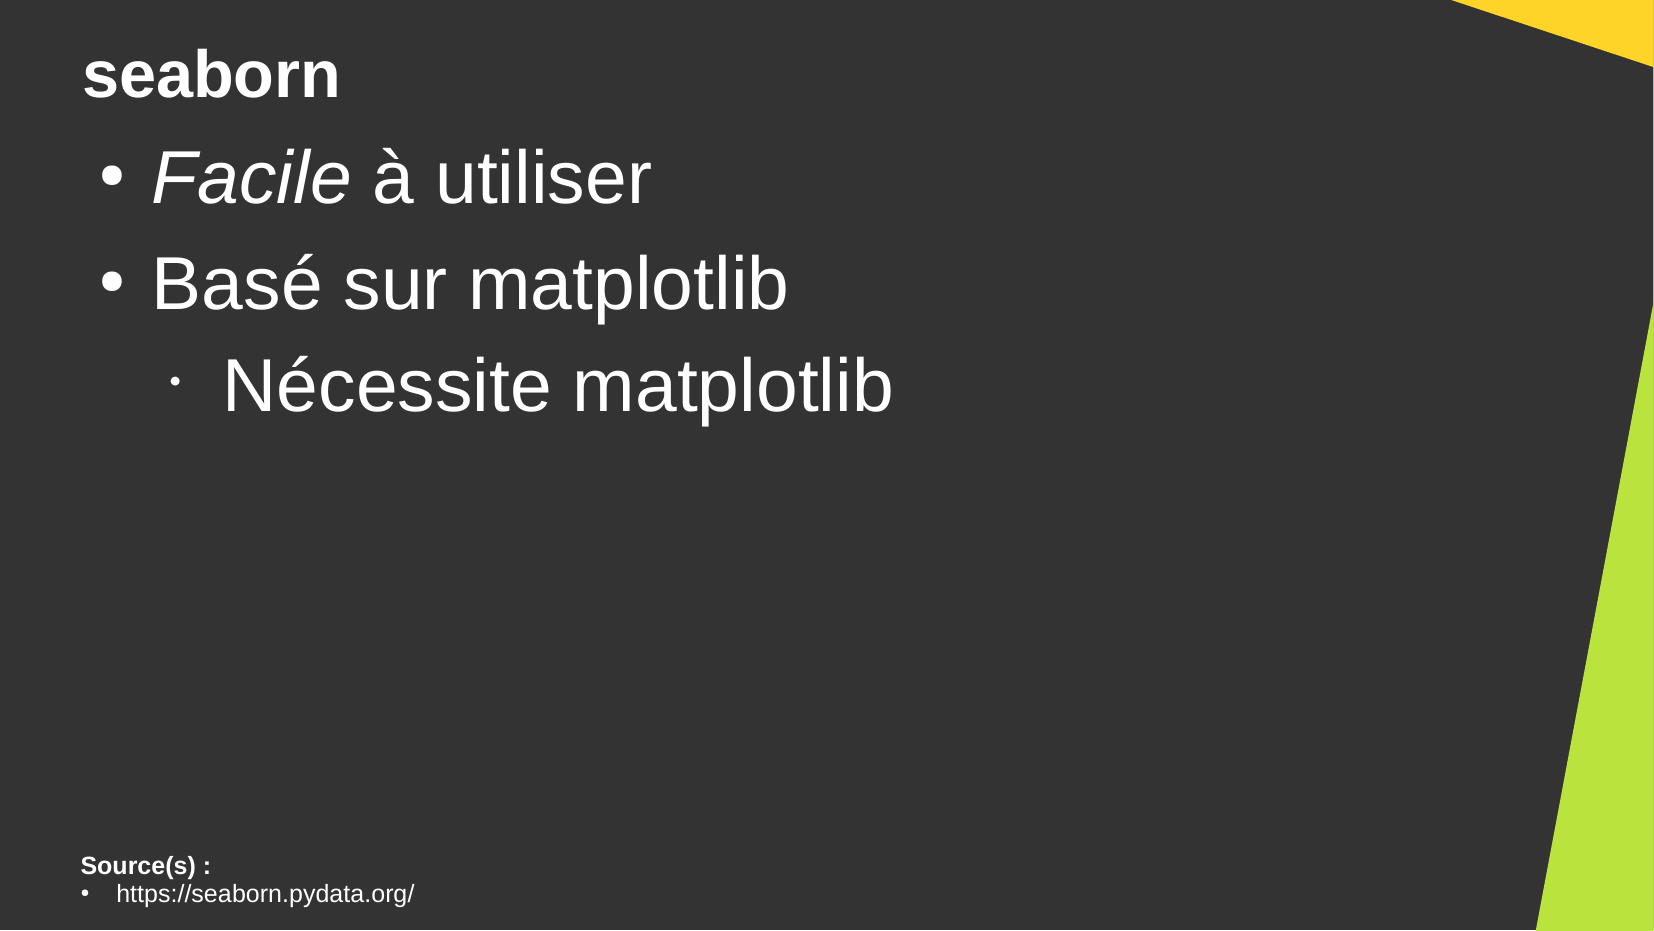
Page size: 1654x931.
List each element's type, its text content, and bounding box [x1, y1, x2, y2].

list Facile à utiliser Basé sur matplotlib Nécessite matplotlib [80, 135, 1560, 697]
text_box Source(s) : https://seaborn.pydata.org/ [65, 844, 1483, 920]
text_box [1451, 0, 1654, 68]
title seaborn [82, 37, 1571, 115]
text_box [1535, 299, 1654, 931]
